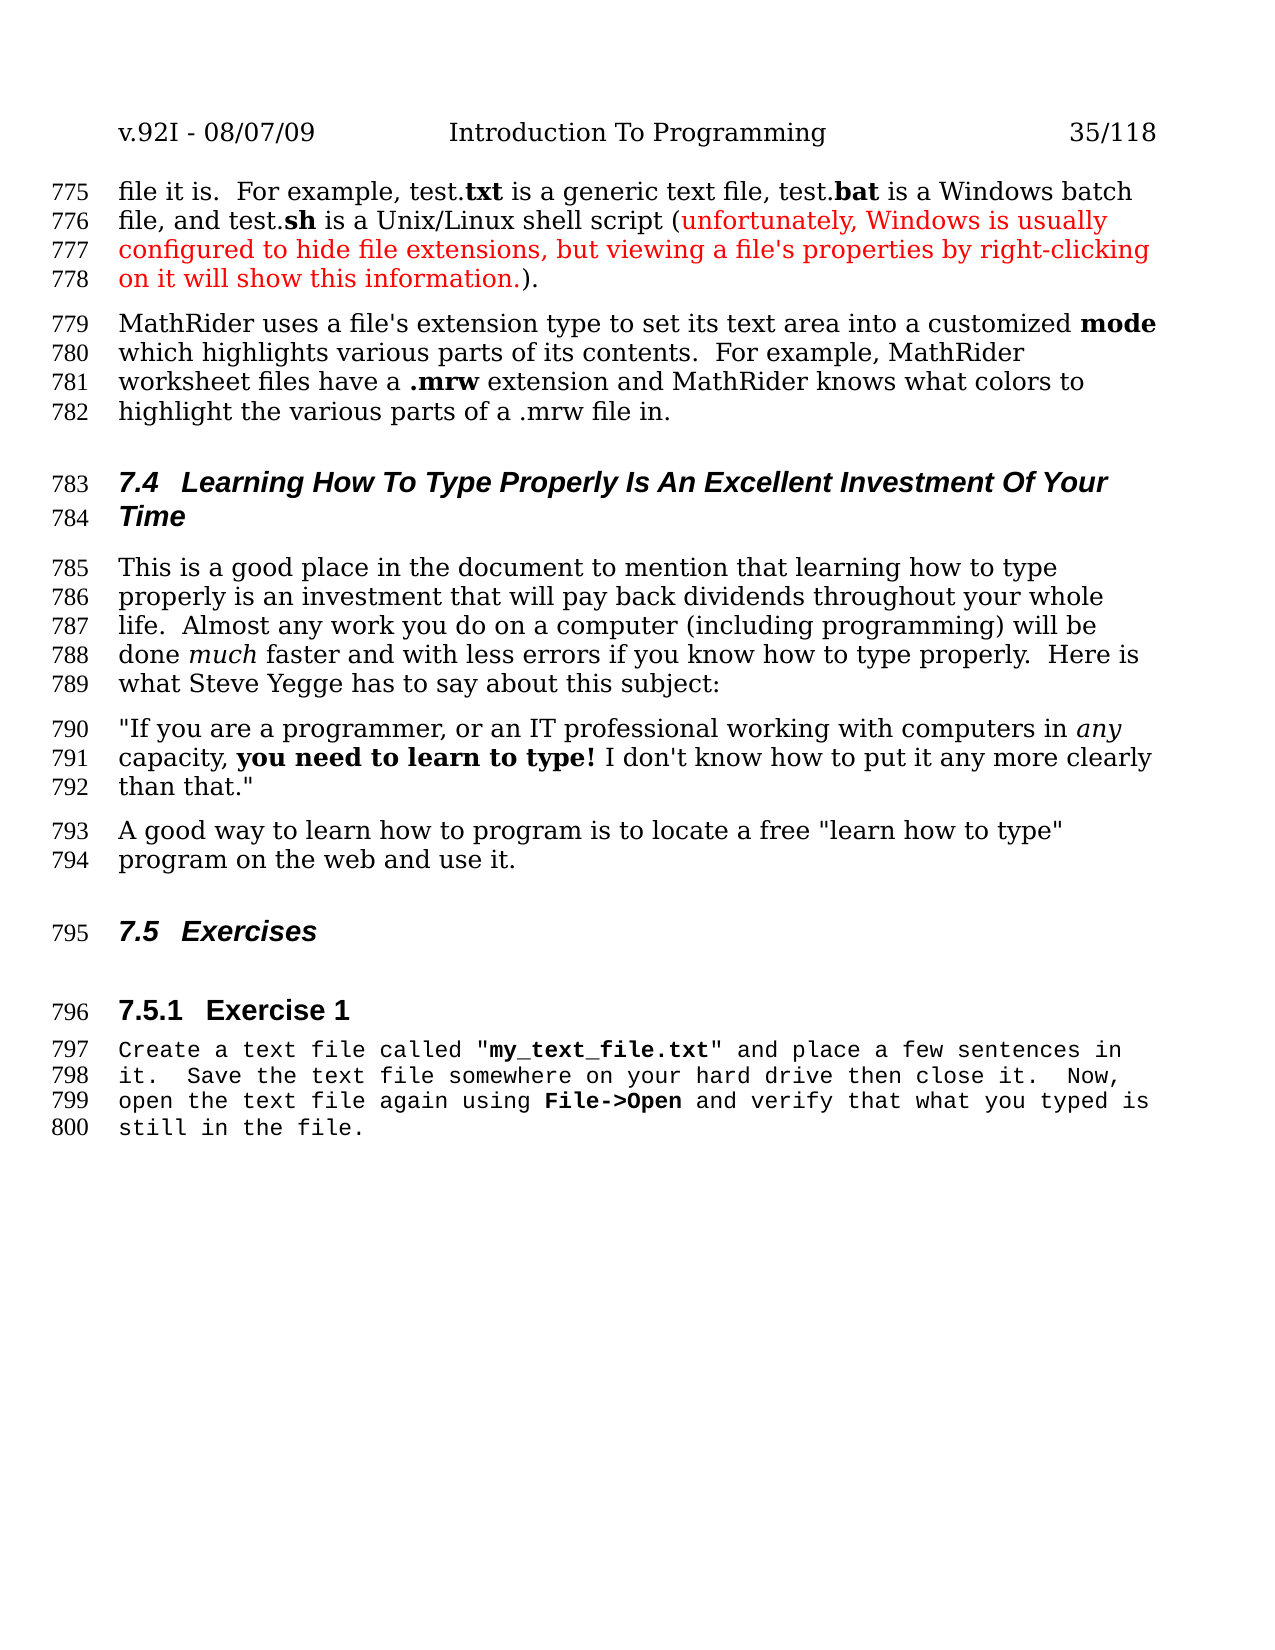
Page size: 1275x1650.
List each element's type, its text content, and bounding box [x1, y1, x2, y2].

text Create a text file called "my_text_file.txt" and place a few sentences in it. Save the text file somewhere on your hard drive then close it. Now, open the text file again using File->Open and verify that what you typed is still in the file. [118, 1038, 1157, 1142]
text MathRider uses a file's extension type to set its text area into a customized mode which highlights various parts of its contents. For example, MathRider worksheet files have a .mrw extension and MathRider knows what colors to highlight the various parts of a .mrw file in. [118, 309, 1157, 426]
subtitle Exercises [118, 914, 1157, 947]
text A good way to learn how to program is to locate a free "learn how to type" program on the web and use it. [118, 817, 1157, 875]
subtitle Learning How To Type Properly Is An Excellent Investment Of Your Time [118, 465, 1157, 532]
subtitle Exercise 1 [118, 992, 1157, 1026]
text "If you are a programmer, or an IT professional working with computers in any capacity, you need to learn to type! I don't know how to put it any more clearly than that." [118, 714, 1157, 802]
text This is a good place in the document to mention that learning how to type properly is an investment that will pay back dividends throughout your whole life. Almost any work you do on a computer (including programming) will be done much faster and with less errors if you know how to type properly. Here is what Steve Yegge has to say about this subject: [118, 553, 1157, 699]
text file it is. For example, test.txt is a generic text file, test.bat is a Windows batch file, and test.sh is a Unix/Linux shell script (unfortunately, Windows is usually configured to hide file extensions, but viewing a file's properties by right-clicking on it will show this information.). [118, 177, 1157, 294]
